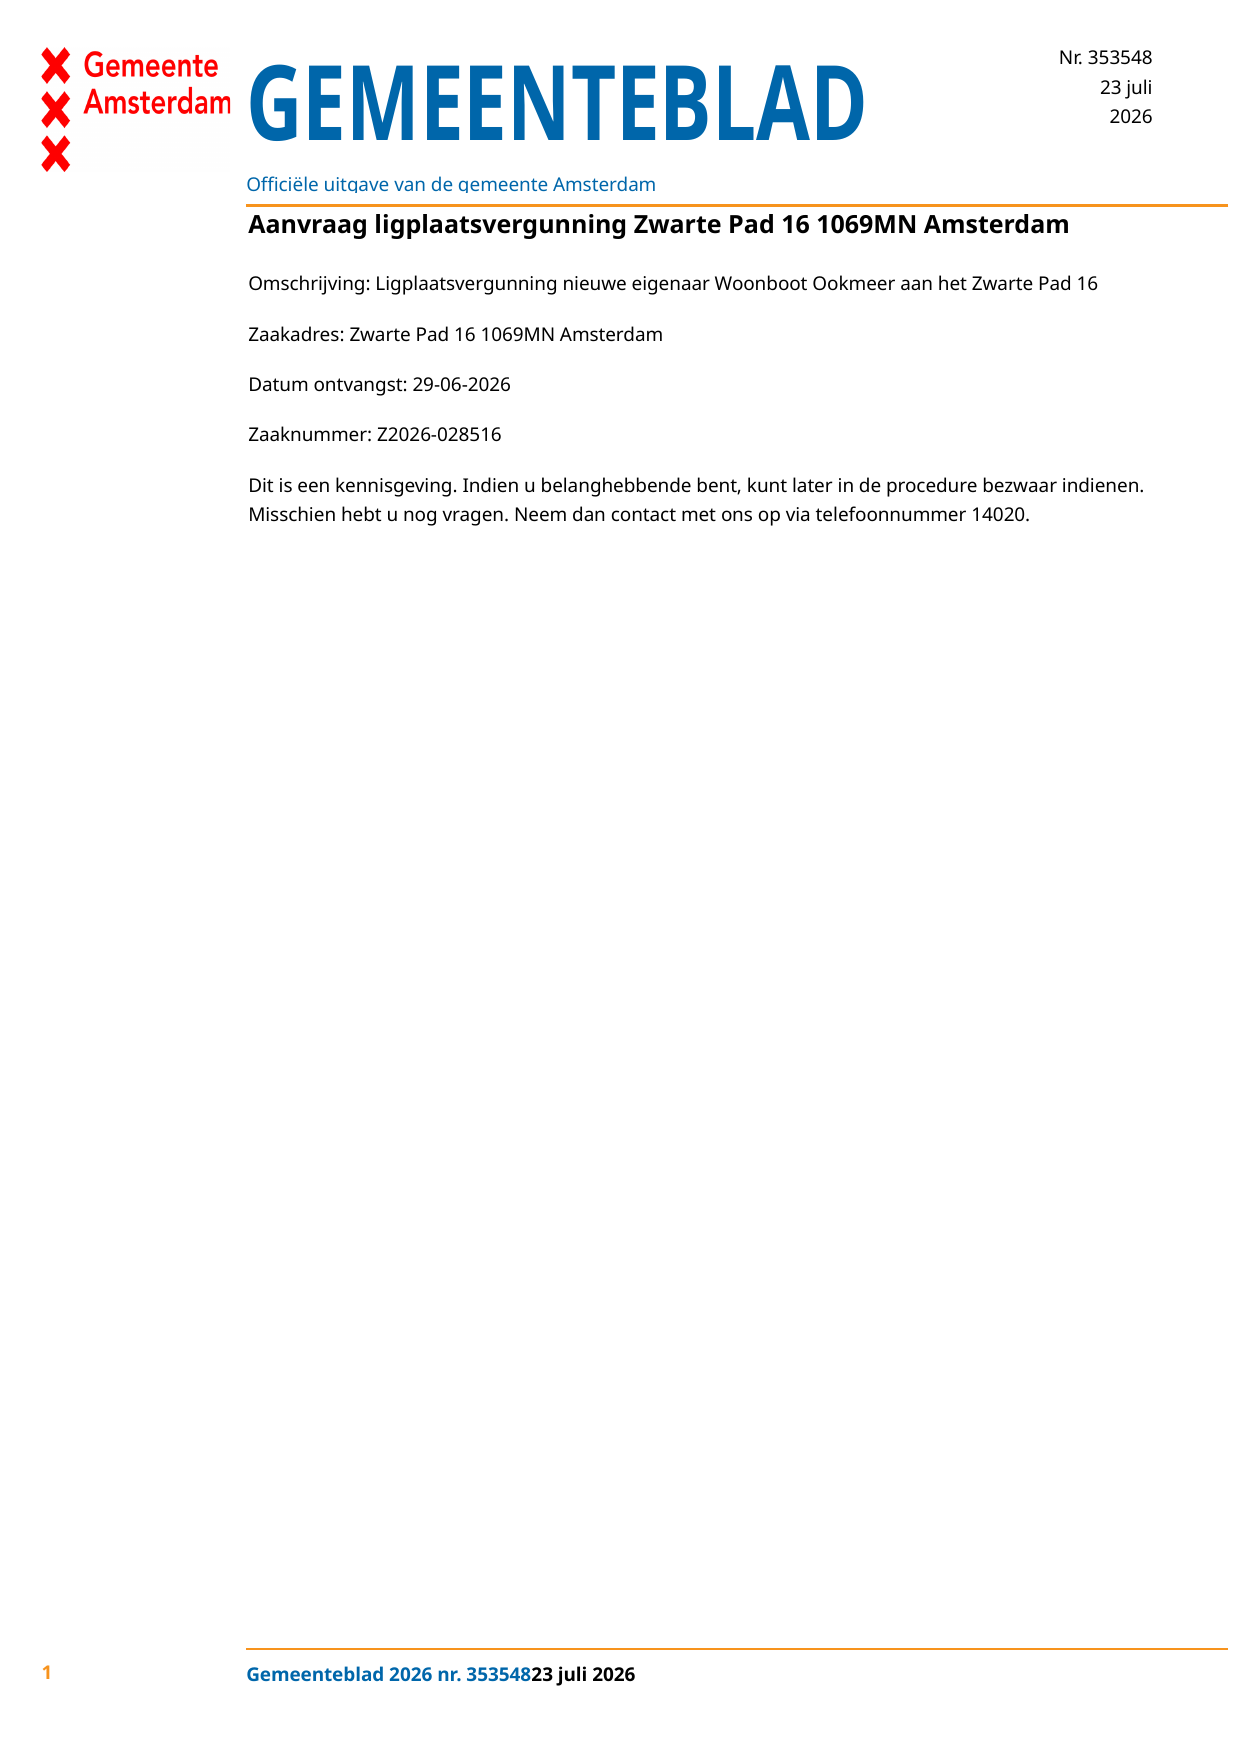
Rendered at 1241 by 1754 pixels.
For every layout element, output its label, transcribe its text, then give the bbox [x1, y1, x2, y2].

text Dit is een kennisgeving. Indien u belanghebbende bent, kunt later in de procedure bezwaar indienen. Misschien hebt u nog vragen. Neem dan contact met ons op via telefoonnummer 14020. [248, 472, 1152, 527]
text Aanvraag ligplaatsvergunning Zwarte Pad 16 1069MN Amsterdam [248, 207, 1152, 241]
picture [41, 47, 231, 172]
text Zaaknummer: Z2026-028516 [248, 422, 1152, 447]
text Datum ontvangst: 29-06-2026 [248, 371, 1152, 397]
text Omschrijving: Ligplaatsvergunning nieuwe eigenaar Woonboot Ookmeer aan het Zwarte Pad 16 [248, 270, 1152, 296]
text Zaakadres: Zwarte Pad 16 1069MN Amsterdam [248, 321, 1152, 346]
